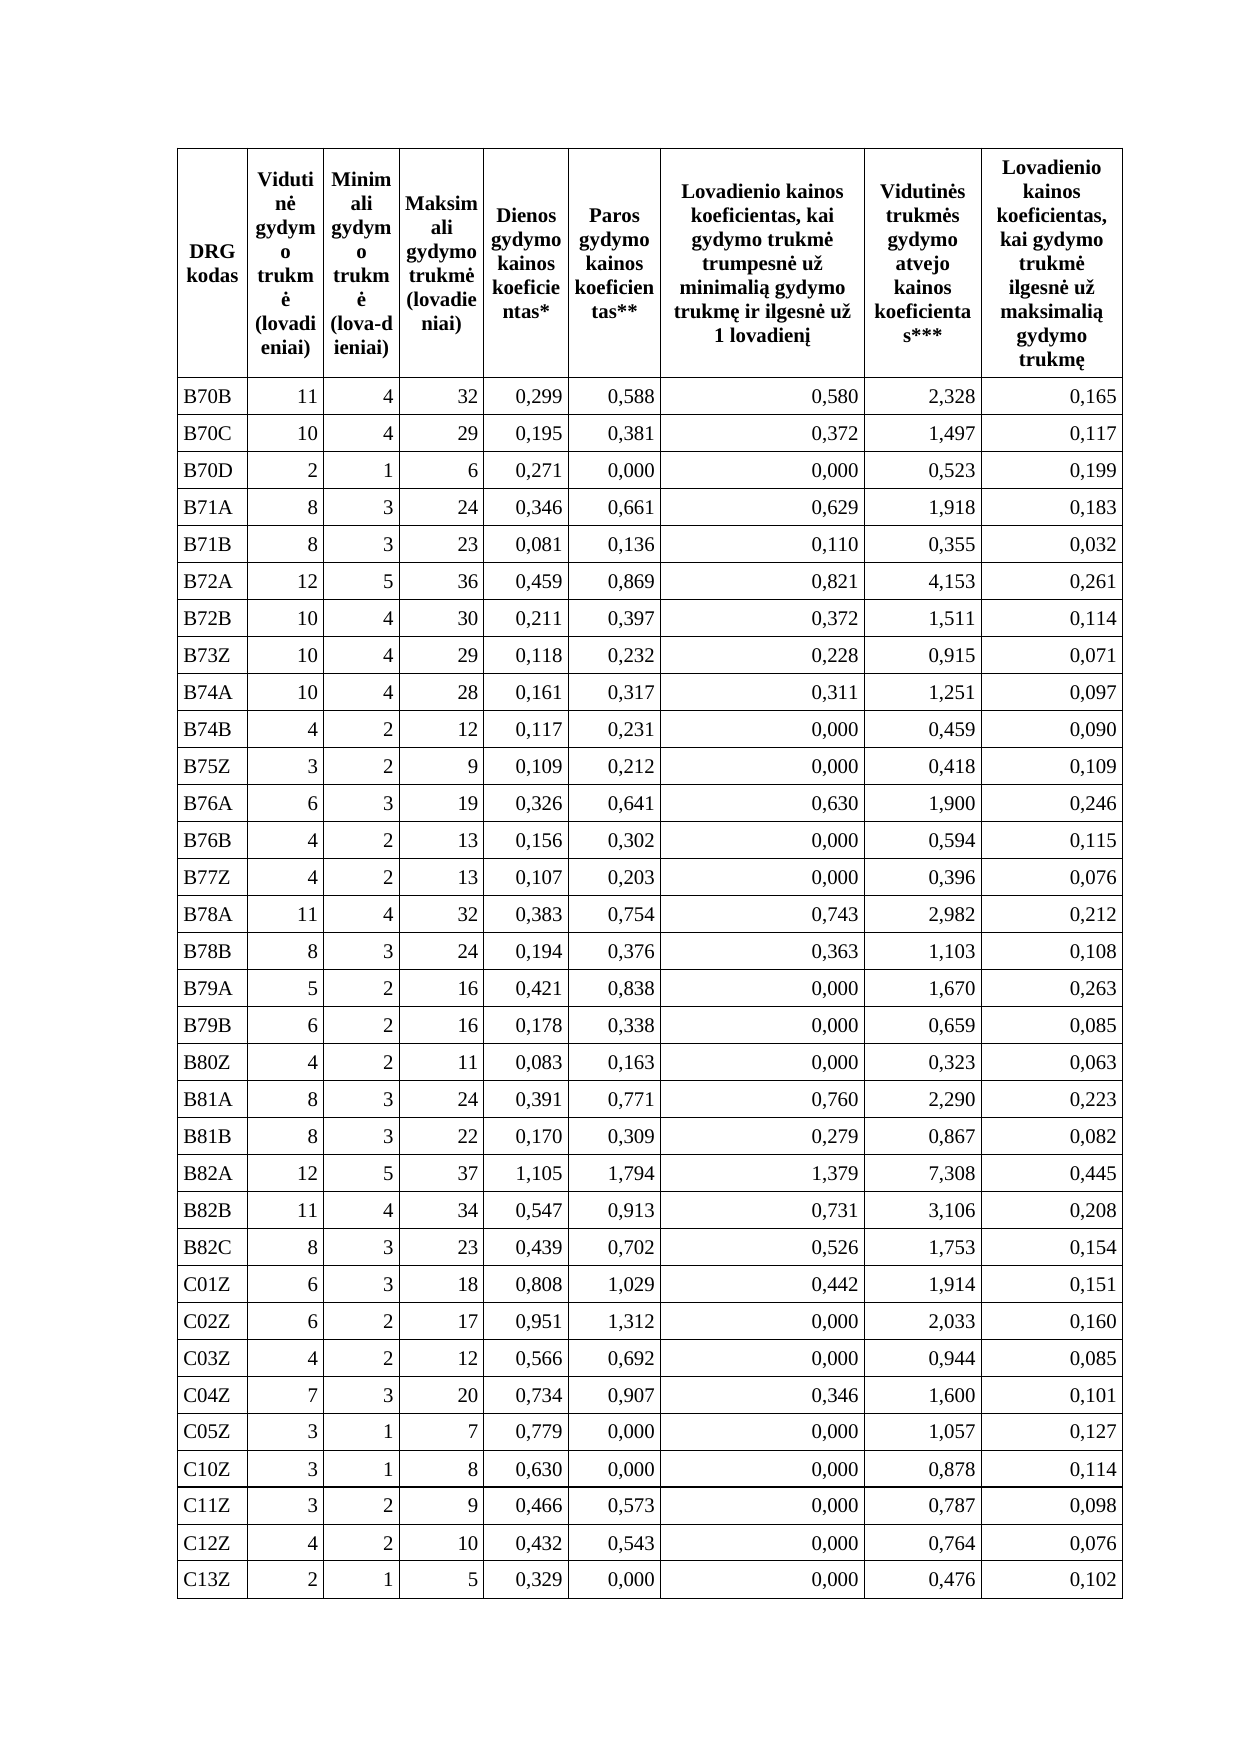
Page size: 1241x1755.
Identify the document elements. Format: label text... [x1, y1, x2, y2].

table_cell 19 [400, 785, 483, 821]
table_cell 0,566 [484, 1340, 568, 1376]
table_cell 0,000 [661, 1525, 864, 1560]
table_cell 0,161 [484, 674, 568, 710]
table_cell 1,600 [865, 1377, 981, 1412]
table_cell 0,000 [661, 1044, 864, 1080]
table_cell 3 [324, 933, 399, 969]
table_cell 2,328 [865, 378, 981, 414]
table_cell 1,900 [865, 785, 981, 821]
table_cell B71A [178, 489, 247, 525]
table_cell 0,355 [865, 526, 981, 562]
table_cell 16 [400, 970, 483, 1006]
table_cell 3 [324, 1377, 399, 1412]
table_cell 6 [248, 785, 323, 821]
table_cell 0,232 [569, 637, 660, 673]
table_header Paros gydymo kainos koeficientas** [569, 149, 660, 377]
table_cell 0,000 [569, 1561, 660, 1597]
table_cell 8 [248, 1118, 323, 1154]
table_cell 12 [400, 1340, 483, 1376]
table_cell 8 [400, 1451, 483, 1486]
table_cell 11 [248, 1192, 323, 1228]
table_cell 0,000 [569, 1414, 660, 1449]
table_cell 0,547 [484, 1192, 568, 1228]
table_cell 0,097 [982, 674, 1122, 710]
table_cell 8 [248, 489, 323, 525]
table_cell 0,523 [865, 452, 981, 488]
table_cell 28 [400, 674, 483, 710]
table_cell 0,867 [865, 1118, 981, 1154]
table_cell 0,838 [569, 970, 660, 1006]
table_cell B72A [178, 563, 247, 599]
table_cell 0,271 [484, 452, 568, 488]
table_cell 0,000 [661, 1488, 864, 1523]
table_cell 1,914 [865, 1266, 981, 1302]
table_cell 2 [324, 1488, 399, 1523]
table_cell 0,760 [661, 1081, 864, 1117]
table_cell 0,594 [865, 822, 981, 858]
table_cell 0,764 [865, 1525, 981, 1560]
table_cell 3 [324, 526, 399, 562]
table_cell 32 [400, 378, 483, 414]
table_cell 0,397 [569, 600, 660, 636]
table_cell 0,032 [982, 526, 1122, 562]
table_cell 0,000 [661, 452, 864, 488]
table_cell 0,195 [484, 415, 568, 451]
table_cell B77Z [178, 859, 247, 895]
table_cell 5 [400, 1561, 483, 1597]
table_cell C01Z [178, 1266, 247, 1302]
table_cell 12 [248, 1155, 323, 1191]
table_cell 11 [400, 1044, 483, 1080]
table_cell 29 [400, 415, 483, 451]
table_cell 0,000 [569, 1451, 660, 1486]
table_cell 0,000 [661, 822, 864, 858]
table_cell 10 [248, 600, 323, 636]
table_cell 4 [248, 1525, 323, 1560]
table_cell 0,246 [982, 785, 1122, 821]
table_cell 0,000 [661, 970, 864, 1006]
table_cell B80Z [178, 1044, 247, 1080]
table_cell 32 [400, 896, 483, 932]
table_header Dienos gydymo kainos koeficientas* [484, 149, 568, 377]
table_cell 0,083 [484, 1044, 568, 1080]
table_cell 30 [400, 600, 483, 636]
table_cell B76B [178, 822, 247, 858]
table_cell 0,109 [982, 748, 1122, 784]
table_cell 0,000 [569, 452, 660, 488]
table_cell 0,915 [865, 637, 981, 673]
table_header Maksimali gydymo trukmė (lovadieniai) [400, 149, 483, 377]
table_cell C11Z [178, 1488, 247, 1523]
table_cell C12Z [178, 1525, 247, 1560]
table_cell B82A [178, 1155, 247, 1191]
table_cell 0,466 [484, 1488, 568, 1523]
table_cell 5 [248, 970, 323, 1006]
table_cell B82C [178, 1229, 247, 1264]
table_cell C13Z [178, 1561, 247, 1597]
table_cell 0,117 [982, 415, 1122, 451]
table_cell 1,794 [569, 1155, 660, 1191]
table_cell B71B [178, 526, 247, 562]
table_cell 4 [324, 415, 399, 451]
table_cell 2 [324, 711, 399, 747]
table_cell 0,754 [569, 896, 660, 932]
table_cell 0,329 [484, 1561, 568, 1597]
table_cell 0,743 [661, 896, 864, 932]
table_cell 1,918 [865, 489, 981, 525]
table_cell 0,543 [569, 1525, 660, 1560]
table_cell 0,372 [661, 600, 864, 636]
table_cell B70D [178, 452, 247, 488]
table_cell 0,263 [982, 970, 1122, 1006]
table_cell 0,418 [865, 748, 981, 784]
table_cell 0,261 [982, 563, 1122, 599]
table_cell 29 [400, 637, 483, 673]
table_cell 0,338 [569, 1007, 660, 1043]
table_cell 3,106 [865, 1192, 981, 1228]
table_cell 0,421 [484, 970, 568, 1006]
table_cell 2 [324, 1007, 399, 1043]
table_cell 0,641 [569, 785, 660, 821]
table_cell C05Z [178, 1414, 247, 1449]
table_cell 2 [324, 822, 399, 858]
table_cell 0,165 [982, 378, 1122, 414]
table_header Lovadienio kainos koeficientas, kai gydymo trukmė trumpesnė už minimalią gydymo trukmę ir ilgesnė už 1 lovadienį [661, 149, 864, 377]
table_cell C10Z [178, 1451, 247, 1486]
table_cell 4 [324, 1192, 399, 1228]
table_cell 0,108 [982, 933, 1122, 969]
table_cell 0,383 [484, 896, 568, 932]
table_cell 0,110 [661, 526, 864, 562]
table_cell 3 [324, 1118, 399, 1154]
table_cell 0,085 [982, 1340, 1122, 1376]
table_cell 12 [248, 563, 323, 599]
table_cell 36 [400, 563, 483, 599]
table_cell 0,076 [982, 859, 1122, 895]
table_cell 9 [400, 1488, 483, 1523]
table_cell B82B [178, 1192, 247, 1228]
table_cell 0,363 [661, 933, 864, 969]
table_cell 2 [324, 1303, 399, 1338]
table_cell 1 [324, 1414, 399, 1449]
table_cell 1,057 [865, 1414, 981, 1449]
table_cell 7 [400, 1414, 483, 1449]
table_cell 24 [400, 933, 483, 969]
table_cell 0,160 [982, 1303, 1122, 1338]
table_cell 0,101 [982, 1377, 1122, 1412]
table_cell 0,114 [982, 600, 1122, 636]
table_cell 0,231 [569, 711, 660, 747]
table_header Vidutinės trukmės gydymo atvejo kainos koeficientas*** [865, 149, 981, 377]
table_cell 1,670 [865, 970, 981, 1006]
table_cell 2 [324, 1525, 399, 1560]
table_cell B78A [178, 896, 247, 932]
table_cell 0,372 [661, 415, 864, 451]
table_cell 23 [400, 1229, 483, 1264]
table_cell 0,212 [982, 896, 1122, 932]
table_cell 34 [400, 1192, 483, 1228]
table_cell 0,000 [661, 1340, 864, 1376]
table_cell 0,076 [982, 1525, 1122, 1560]
table_cell 0,907 [569, 1377, 660, 1412]
table_cell 16 [400, 1007, 483, 1043]
table_cell 0,228 [661, 637, 864, 673]
table_cell 3 [248, 1414, 323, 1449]
table_cell 4 [324, 378, 399, 414]
table_cell 0,442 [661, 1266, 864, 1302]
table_cell 0,115 [982, 822, 1122, 858]
table_cell 17 [400, 1303, 483, 1338]
table_cell 2 [324, 970, 399, 1006]
table_cell 1 [324, 1561, 399, 1597]
table_cell 0,117 [484, 711, 568, 747]
table_cell 7,308 [865, 1155, 981, 1191]
table_cell 8 [248, 1081, 323, 1117]
table_cell 4 [248, 1044, 323, 1080]
table_cell 22 [400, 1118, 483, 1154]
table_header Minimali gydymo trukmė (lova‑dieniai) [324, 149, 399, 377]
table_cell 13 [400, 859, 483, 895]
table_cell 3 [324, 1081, 399, 1117]
table_cell 0,279 [661, 1118, 864, 1154]
table_cell B70B [178, 378, 247, 414]
table_cell 2 [324, 859, 399, 895]
table_cell 0,000 [661, 1561, 864, 1597]
table_cell 0,000 [661, 859, 864, 895]
table_cell 4,153 [865, 563, 981, 599]
table_cell 0,311 [661, 674, 864, 710]
table_cell 3 [248, 1488, 323, 1523]
table_cell 0,787 [865, 1488, 981, 1523]
table_cell 0,432 [484, 1525, 568, 1560]
table_cell 0,309 [569, 1118, 660, 1154]
table_cell B81B [178, 1118, 247, 1154]
table_cell 0,734 [484, 1377, 568, 1412]
table_cell 2 [324, 1340, 399, 1376]
table_cell 0,629 [661, 489, 864, 525]
table_cell 0,459 [865, 711, 981, 747]
table_cell 0,178 [484, 1007, 568, 1043]
table_cell 0,151 [982, 1266, 1122, 1302]
table_cell 0,223 [982, 1081, 1122, 1117]
table_cell 0,396 [865, 859, 981, 895]
table_cell 0,476 [865, 1561, 981, 1597]
table_cell 0,107 [484, 859, 568, 895]
table_header DRG kodas [178, 149, 247, 377]
table_cell 0,346 [661, 1377, 864, 1412]
table_cell 0,000 [661, 748, 864, 784]
table_cell 0,098 [982, 1488, 1122, 1523]
table_cell 0,183 [982, 489, 1122, 525]
table_cell 0,913 [569, 1192, 660, 1228]
table_cell 20 [400, 1377, 483, 1412]
table_cell 11 [248, 896, 323, 932]
table_cell 5 [324, 563, 399, 599]
table_cell 0,346 [484, 489, 568, 525]
table_cell 0,381 [569, 415, 660, 451]
table_cell 0,085 [982, 1007, 1122, 1043]
table_cell 0,156 [484, 822, 568, 858]
table_cell 9 [400, 748, 483, 784]
table_cell 1,029 [569, 1266, 660, 1302]
table_cell 0,445 [982, 1155, 1122, 1191]
table_cell 2,290 [865, 1081, 981, 1117]
table_cell B70C [178, 415, 247, 451]
table_cell 0,323 [865, 1044, 981, 1080]
table_cell 3 [324, 785, 399, 821]
table_cell C02Z [178, 1303, 247, 1338]
table_cell 0,588 [569, 378, 660, 414]
table_cell 11 [248, 378, 323, 414]
table_cell 2,982 [865, 896, 981, 932]
table_cell 0,000 [661, 1007, 864, 1043]
table_cell 0,000 [661, 711, 864, 747]
table_cell C03Z [178, 1340, 247, 1376]
table_header Lovadienio kainos koeficientas, kai gydymo trukmė ilgesnė už maksimalią gydymo trukmę [982, 149, 1122, 377]
table_cell 3 [248, 748, 323, 784]
table_cell 2 [324, 1044, 399, 1080]
table_cell 4 [324, 674, 399, 710]
table_cell 0,170 [484, 1118, 568, 1154]
table_cell 37 [400, 1155, 483, 1191]
table_cell 0,869 [569, 563, 660, 599]
table_cell 0,376 [569, 933, 660, 969]
table_cell 0,109 [484, 748, 568, 784]
table_cell B76A [178, 785, 247, 821]
table_cell B74B [178, 711, 247, 747]
table_cell 13 [400, 822, 483, 858]
table_cell 3 [324, 1229, 399, 1264]
table_cell C04Z [178, 1377, 247, 1412]
table_cell 0,208 [982, 1192, 1122, 1228]
table_cell 0,302 [569, 822, 660, 858]
table_cell 8 [248, 933, 323, 969]
table_cell 0,692 [569, 1340, 660, 1376]
table_cell 5 [324, 1155, 399, 1191]
table_cell 0,194 [484, 933, 568, 969]
table_cell 0,808 [484, 1266, 568, 1302]
table_cell 2 [324, 748, 399, 784]
table_cell 1,251 [865, 674, 981, 710]
table_cell 6 [248, 1007, 323, 1043]
table_cell 0,090 [982, 711, 1122, 747]
table_cell 10 [248, 674, 323, 710]
table_cell 3 [248, 1451, 323, 1486]
table_cell 4 [324, 637, 399, 673]
table_cell 0,000 [661, 1303, 864, 1338]
table_cell 0,821 [661, 563, 864, 599]
table_cell 0,951 [484, 1303, 568, 1338]
table_cell 0,127 [982, 1414, 1122, 1449]
table_cell B74A [178, 674, 247, 710]
table_cell 2 [248, 452, 323, 488]
table_cell 23 [400, 526, 483, 562]
table_cell 0,944 [865, 1340, 981, 1376]
table_cell 1,497 [865, 415, 981, 451]
table_cell 0,439 [484, 1229, 568, 1264]
table_cell 0,154 [982, 1229, 1122, 1264]
table_cell 12 [400, 711, 483, 747]
table_cell 1,105 [484, 1155, 568, 1191]
table_cell 0,702 [569, 1229, 660, 1264]
table_cell 1,103 [865, 933, 981, 969]
table_cell 4 [324, 896, 399, 932]
table_cell 1 [324, 1451, 399, 1486]
table_cell B78B [178, 933, 247, 969]
table_cell 6 [400, 452, 483, 488]
table_cell 0,779 [484, 1414, 568, 1449]
table_cell 0,878 [865, 1451, 981, 1486]
table_cell 0,063 [982, 1044, 1122, 1080]
table_cell 0,118 [484, 637, 568, 673]
table_cell B79A [178, 970, 247, 1006]
table_cell 3 [324, 1266, 399, 1302]
table_cell 0,580 [661, 378, 864, 414]
table_cell 1,753 [865, 1229, 981, 1264]
table_cell 18 [400, 1266, 483, 1302]
table_cell 0,326 [484, 785, 568, 821]
table_cell 10 [248, 415, 323, 451]
table_cell B81A [178, 1081, 247, 1117]
table_cell B73Z [178, 637, 247, 673]
table_cell 0,211 [484, 600, 568, 636]
table_cell 0,000 [661, 1414, 864, 1449]
table_cell 3 [324, 489, 399, 525]
table_cell B72B [178, 600, 247, 636]
table_cell 0,661 [569, 489, 660, 525]
table_cell 10 [400, 1525, 483, 1560]
table_cell 24 [400, 1081, 483, 1117]
table_cell 0,000 [661, 1451, 864, 1486]
table_cell 8 [248, 526, 323, 562]
table_cell 0,199 [982, 452, 1122, 488]
table_cell 10 [248, 637, 323, 673]
table_cell 4 [324, 600, 399, 636]
table_cell 1,312 [569, 1303, 660, 1338]
table_header Vidutinė gydymo trukmė (lovadieniai) [248, 149, 323, 377]
table_cell B79B [178, 1007, 247, 1043]
table_cell 0,071 [982, 637, 1122, 673]
table_cell 0,136 [569, 526, 660, 562]
table_cell 0,163 [569, 1044, 660, 1080]
table_cell 0,526 [661, 1229, 864, 1264]
table_cell 1 [324, 452, 399, 488]
table_cell 0,573 [569, 1488, 660, 1523]
table_cell 0,317 [569, 674, 660, 710]
table_cell 1,379 [661, 1155, 864, 1191]
table_cell 0,630 [484, 1451, 568, 1486]
table_cell 0,203 [569, 859, 660, 895]
table_cell 0,081 [484, 526, 568, 562]
table_cell 0,459 [484, 563, 568, 599]
table_cell 24 [400, 489, 483, 525]
table_cell 6 [248, 1303, 323, 1338]
table_cell 4 [248, 859, 323, 895]
table_cell 7 [248, 1377, 323, 1412]
table_cell B75Z [178, 748, 247, 784]
table_cell 0,082 [982, 1118, 1122, 1154]
table_cell 0,771 [569, 1081, 660, 1117]
table_cell 4 [248, 711, 323, 747]
table_cell 2,033 [865, 1303, 981, 1338]
table_cell 0,114 [982, 1451, 1122, 1486]
table_cell 0,731 [661, 1192, 864, 1228]
table_cell 0,630 [661, 785, 864, 821]
table_cell 0,299 [484, 378, 568, 414]
table_cell 0,212 [569, 748, 660, 784]
table_cell 6 [248, 1266, 323, 1302]
table_cell 4 [248, 1340, 323, 1376]
table_cell 1,511 [865, 600, 981, 636]
table_cell 4 [248, 822, 323, 858]
table_cell 0,659 [865, 1007, 981, 1043]
table_cell 0,391 [484, 1081, 568, 1117]
table_cell 2 [248, 1561, 323, 1597]
table_cell 8 [248, 1229, 323, 1264]
table_cell 0,102 [982, 1561, 1122, 1597]
